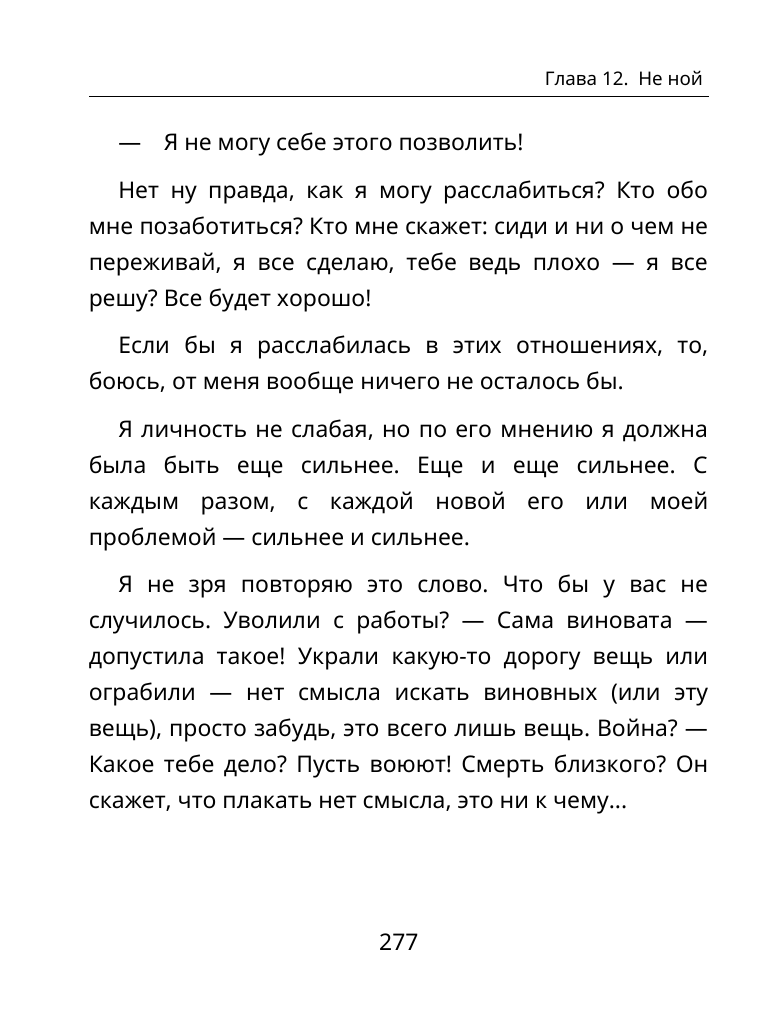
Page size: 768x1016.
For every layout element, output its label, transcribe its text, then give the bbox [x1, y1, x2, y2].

text Я не зря повторяю это слово. Что бы у вас не случилось. Уволили с работы? — Сама виновата — допустила такое! Украли какую-то дорогу вещь или ограбили — нет смысла искать виновных (или эту вещь), просто забудь, это всего лишь вещь. Война? — Какое тебе дело? Пусть воюют! Смерть близкого? Он скажет, что плакать нет смысла, это ни к чему... [88, 568, 709, 815]
text Я личность не слабая, но по его мнению я должна была быть еще сильнее. Еще и еще сильнее. С каждым разом, с каждой новой его или моей проблемой — сильнее и сильнее. [88, 413, 709, 552]
text Если бы я расслабилась в этих отношениях, то, боюсь, от меня вообще ничего не осталось бы. [88, 329, 709, 396]
text Нет ну правда, как я могу расслабиться? Кто обо мне позаботиться? Кто мне скажет: сиди и ни о чем не переживай, я все сделаю, тебе ведь плохо — я все решу? Все будет хорошо! [88, 174, 709, 313]
list Я не могу себе этого позволить! [88, 126, 709, 157]
